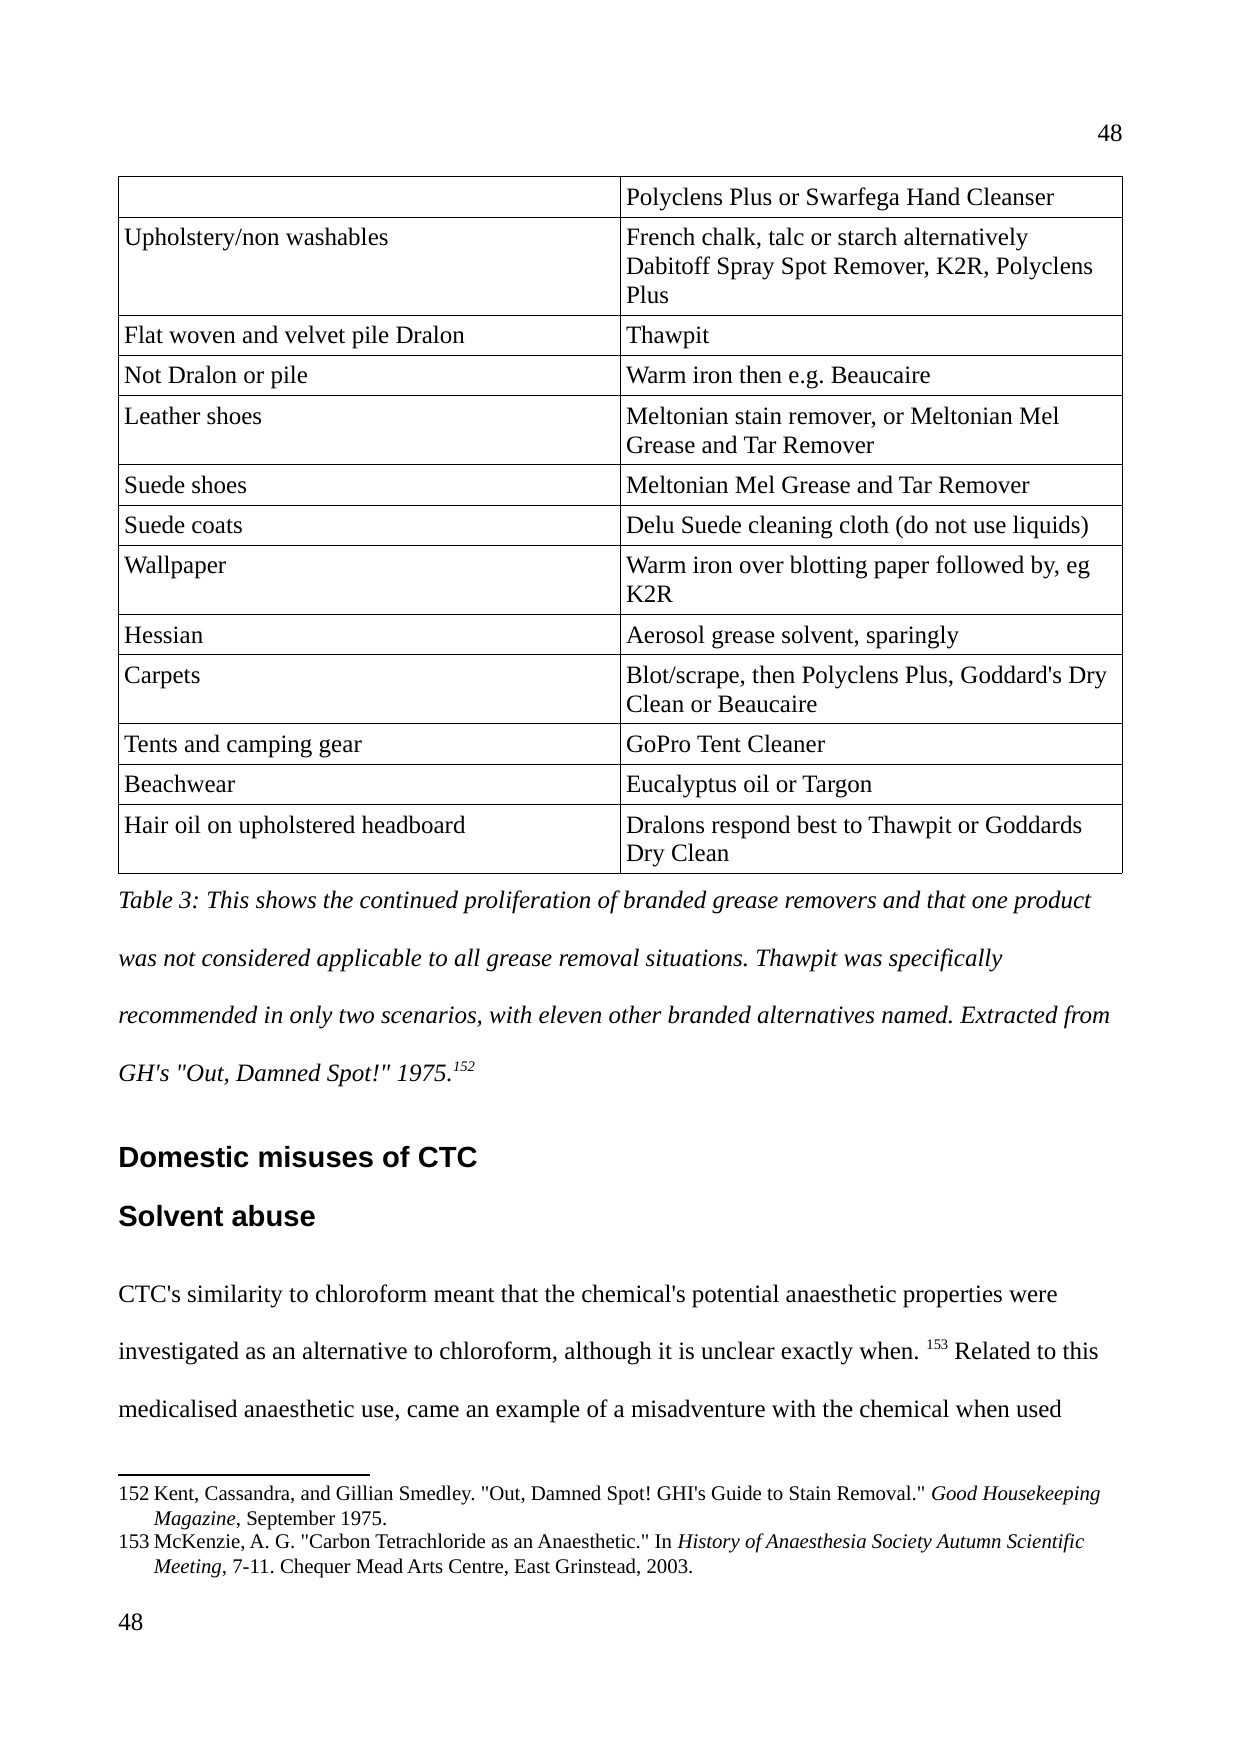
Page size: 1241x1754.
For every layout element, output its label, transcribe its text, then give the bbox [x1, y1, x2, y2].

text McKenzie, A. G. "Carbon Tetrachloride as an Anaesthetic." In History of Anaesthesia Society Autumn Scientific Meeting, 7-11. Chequer Mead Arts Centre, East Grinstead, 2003. [118, 1529, 1122, 1578]
table_cell Warm iron over blotting paper followed by, eg K2R [621, 546, 1122, 614]
table_cell Beachwear [119, 765, 620, 804]
table_cell Thawpit [621, 316, 1122, 355]
table_cell Suede shoes [119, 465, 620, 504]
table_cell Delu Suede cleaning cloth (do not use liquids) [621, 506, 1122, 545]
table_cell Hair oil on upholstered headboard [119, 805, 620, 873]
table_cell Aerosol grease solvent, sparingly [621, 615, 1122, 654]
table_cell Wallpaper [119, 546, 620, 614]
table_cell [119, 177, 620, 217]
table_cell Meltonian Mel Grease and Tar Remover [621, 465, 1122, 504]
table_cell Blot/scrape, then Polyclens Plus, Goddard's Dry Clean or Beaucaire [621, 655, 1122, 723]
subtitle Solvent abuse [118, 1199, 1122, 1233]
table_cell Meltonian stain remover, or Meltonian Mel Grease and Tar Remover [621, 396, 1122, 464]
text Table 3: This shows the continued proliferation of branded grease removers and that one product was not considered applicable to all grease removal situations. Thawpit was specifically recommended in only two scenarios, with eleven other branded alternatives named. Extracted from GH's "Out, Damned Spot!" 1975. [118, 886, 1122, 1087]
table_cell Polyclens Plus or Swarfega Hand Cleanser [621, 177, 1122, 217]
table_cell Eucalyptus oil or Targon [621, 765, 1122, 804]
table_cell Leather shoes [119, 396, 620, 464]
table_cell Hessian [119, 615, 620, 654]
table_cell Carpets [119, 655, 620, 723]
table_cell Upholstery/non washables [119, 218, 620, 314]
table_cell Tents and camping gear [119, 724, 620, 763]
subtitle Domestic misuses of CTC [118, 1141, 1122, 1174]
table_cell Suede coats [119, 506, 620, 545]
table_cell Not Dralon or pile [119, 356, 620, 395]
text Kent, Cassandra, and Gillian Smedley. "Out, Damned Spot! GHI's Guide to Stain Removal." Good Housekeeping Magazine, September 1975. [118, 1481, 1122, 1529]
table_cell Warm iron then e.g. Beaucaire [621, 356, 1122, 395]
table_cell Dralons respond best to Thawpit or Goddards Dry Clean [621, 805, 1122, 873]
table_cell GoPro Tent Cleaner [621, 724, 1122, 763]
text CTC's similarity to chloroform meant that the chemical's potential anaesthetic properties were investigated as an alternative to chloroform, although it is unclear exactly when. Related to this medicalised anaesthetic use, came an example of a misadventure with the chemical when used [118, 1279, 1122, 1422]
table_cell French chalk, talc or starch alternatively Dabitoff Spray Spot Remover, K2R, Polyclens Plus [621, 218, 1122, 314]
table_cell Flat woven and velvet pile Dralon [119, 316, 620, 355]
